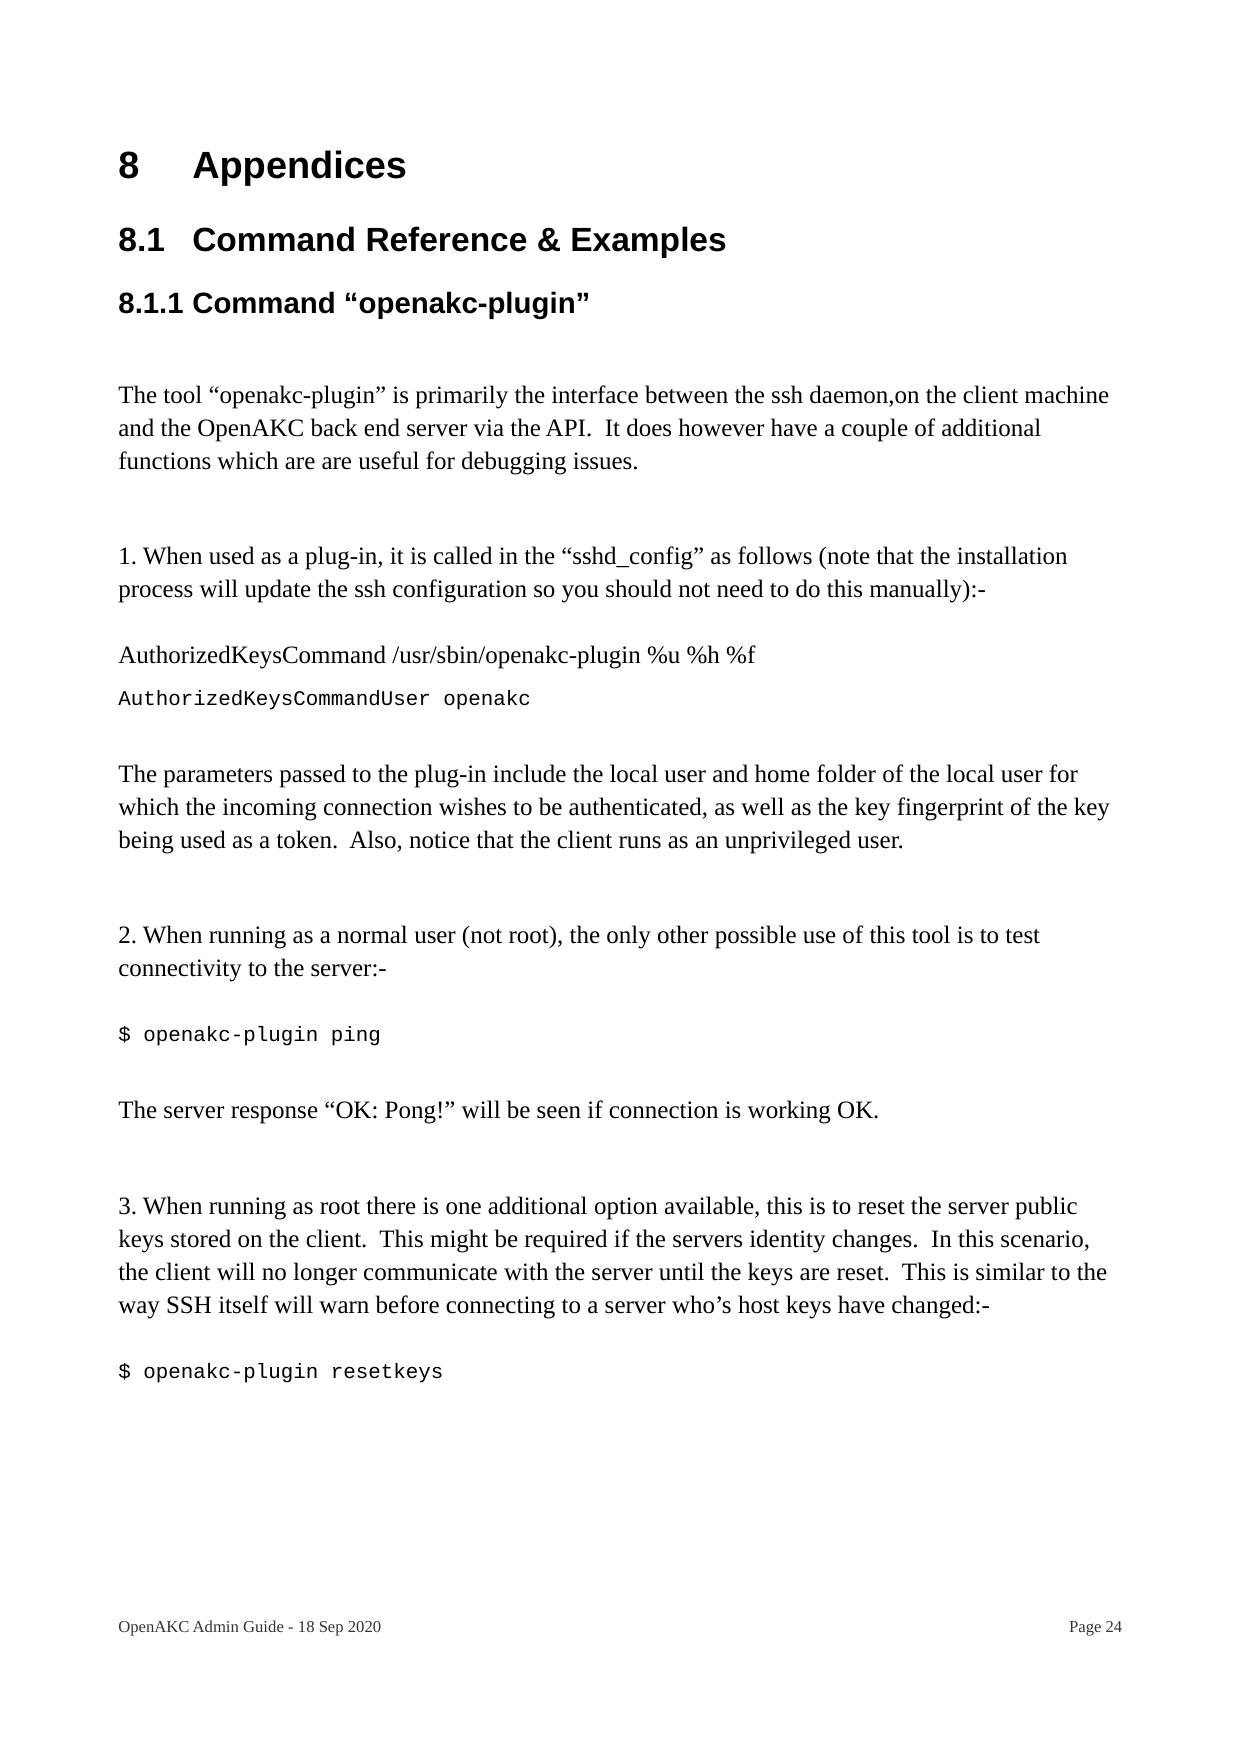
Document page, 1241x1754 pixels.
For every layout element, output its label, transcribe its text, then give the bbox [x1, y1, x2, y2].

text 3. When running as root there is one additional option available, this is to reset the server public keys stored on the client. This might be required if the servers identity changes. In this scenario, the client will no longer communicate with the server until the keys are reset. This is similar to the way SSH itself will warn before connecting to a server who’s host keys have changed:- [118, 1191, 1122, 1319]
text AuthorizedKeysCommandUser openakc [118, 688, 1122, 711]
text 2. When running as a normal user (not root), the only other possible use of this tool is to test connectivity to the server:- [118, 920, 1122, 982]
text 1. When used as a plug-in, it is called in the “sshd_config” as follows (note that the installation process will update the ssh configuration so you should not need to do this manually):- AuthorizedKeysCommand /usr/sbin/openakc-plugin %u %h %f [118, 541, 1122, 669]
text $ openakc-plugin resetkeys [118, 1361, 1122, 1385]
text The server response “OK: Pong!” will be seen if connection is working OK. [118, 1096, 1122, 1124]
text The tool “openakc-plugin” is primarily the interface between the ssh daemon,on the client machine and the OpenAKC back end server via the API. It does however have a couple of additional functions which are are useful for debugging issues. [118, 380, 1122, 474]
subtitle 8.1.1 Command “openakc-plugin” [118, 286, 1122, 319]
text $ openakc-plugin ping [118, 1024, 1122, 1048]
subtitle 8.1 Command Reference & Examples [118, 220, 1122, 259]
subtitle 8 Appendices [118, 143, 1122, 187]
text The parameters passed to the plug-in include the local user and home folder of the local user for which the incoming connection wishes to be authenticated, as well as the key fingerprint of the key being used as a token. Also, notice that the client runs as an unprivileged user. [118, 759, 1122, 854]
